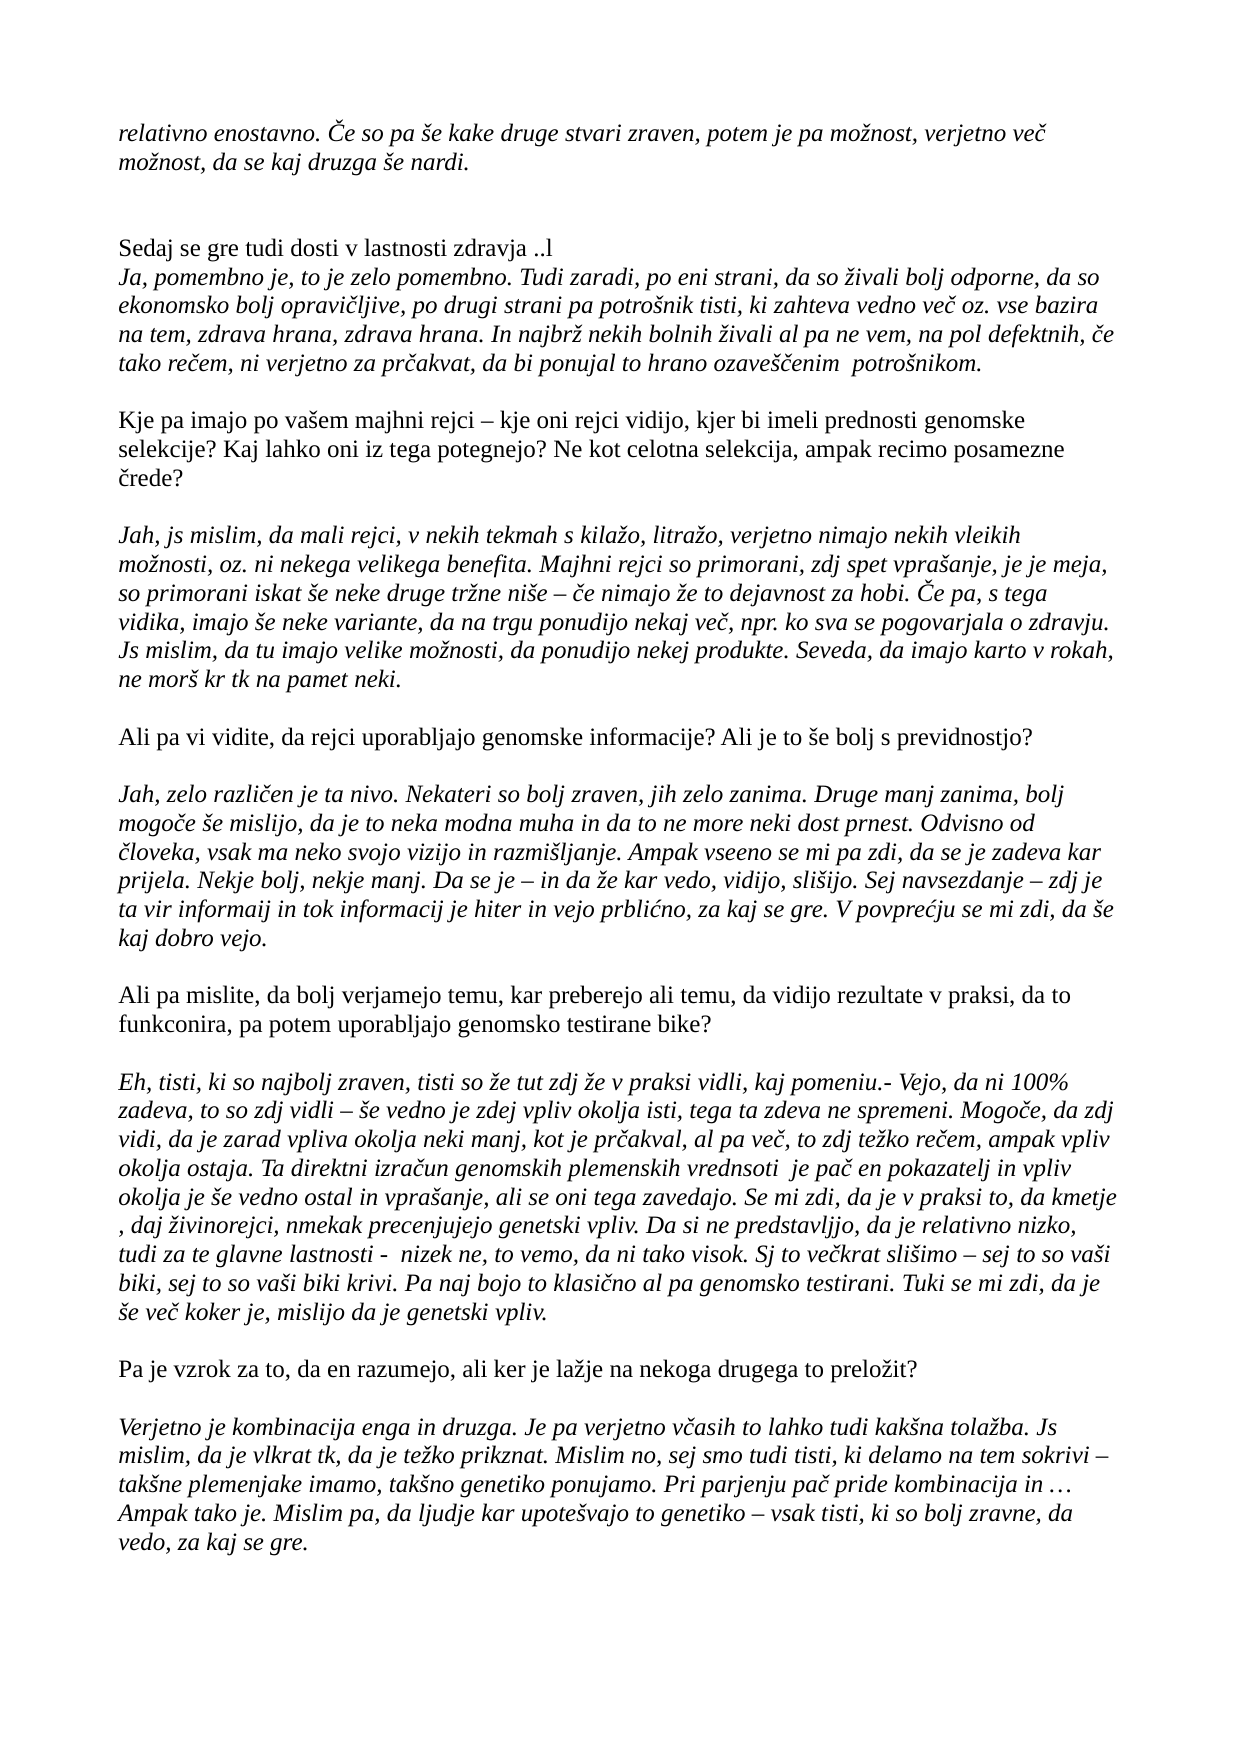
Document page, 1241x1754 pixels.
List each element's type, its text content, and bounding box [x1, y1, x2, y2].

text Pa je vzrok za to, da en razumejo, ali ker je lažje na nekoga drugega to preložit? [118, 1354, 1122, 1383]
text Sedaj se gre tudi dosti v lastnosti zdravja ..l [118, 233, 1122, 262]
text relativno enostavno. Če so pa še kake druge stvari zraven, potem je pa možnost, verjetno več možnost, da se kaj druzga še nardi. [118, 118, 1122, 176]
text Jah, js mislim, da mali rejci, v nekih tekmah s kilažo, litražo, verjetno nimajo nekih vleikih možnosti, oz. ni nekega velikega benefita. Majhni rejci so primorani, zdj spet vprašanje, je je meja, so primorani iskat še neke druge tržne niše – če nimajo že to dejavnost za hobi. Če pa, s tega vidika, imajo še neke variante, da na trgu ponudijo nekaj več, npr. ko sva se pogovarjala o zdravju. Js mislim, da tu imajo velike možnosti, da ponudijo nekej produkte. Seveda, da imajo karto v rokah, ne morš kr tk na pamet neki. [118, 521, 1122, 693]
text Ali pa vi vidite, da rejci uporabljajo genomske informacije? Ali je to še bolj s previdnostjo? [118, 722, 1122, 751]
text Eh, tisti, ki so najbolj zraven, tisti so že tut zdj že v praksi vidli, kaj pomeniu.- Vejo, da ni 100% zadeva, to so zdj vidli – še vedno je zdej vpliv okolja isti, tega ta zdeva ne spremeni. Mogoče, da zdj vidi, da je zarad vpliva okolja neki manj, kot je prčakval, al pa več, to zdj težko rečem, ampak vpliv okolja ostaja. Ta direktni izračun genomskih plemenskih vrednsoti je pač en pokazatelj in vpliv okolja je še vedno ostal in vprašanje, ali se oni tega zavedajo. Se mi zdi, da je v praksi to, da kmetje , daj živinorejci, nmekak precenjujejo genetski vpliv. Da si ne predstavljjo, da je relativno nizko, tudi za te glavne lastnosti - nizek ne, to vemo, da ni tako visok. Sj to večkrat slišimo – sej to so vaši biki, sej to so vaši biki krivi. Pa naj bojo to klasično al pa genomsko testirani. Tuki se mi zdi, da je še več koker je, mislijo da je genetski vpliv. [118, 1067, 1122, 1326]
text Ali pa mislite, da bolj verjamejo temu, kar preberejo ali temu, da vidijo rezultate v praksi, da to funkconira, pa potem uporabljajo genomsko testirane bike? [118, 981, 1122, 1038]
text Jah, zelo različen je ta nivo. Nekateri so bolj zraven, jih zelo zanima. Druge manj zanima, bolj mogoče še mislijo, da je to neka modna muha in da to ne more neki dost prnest. Odvisno od človeka, vsak ma neko svojo vizijo in razmišljanje. Ampak vseeno se mi pa zdi, da se je zadeva kar prijela. Nekje bolj, nekje manj. Da se je – in da že kar vedo, vidijo, slišijo. Sej navsezdanje – zdj je ta vir informaij in tok informacij je hiter in vejo prblićno, za kaj se gre. V povprećju se mi zdi, da še kaj dobro vejo. [118, 779, 1122, 952]
text Verjetno je kombinacija enga in druzga. Je pa verjetno včasih to lahko tudi kakšna tolažba. Js mislim, da je vlkrat tk, da je težko prikznat. Mislim no, sej smo tudi tisti, ki delamo na tem sokrivi – takšne plemenjake imamo, takšno genetiko ponujamo. Pri parjenju pač pride kombinacija in … Ampak tako je. Mislim pa, da ljudje kar upotešvajo to genetiko – vsak tisti, ki so bolj zravne, da vedo, za kaj se gre. [118, 1412, 1122, 1556]
text Ja, pomembno je, to je zelo pomembno. Tudi zaradi, po eni strani, da so živali bolj odporne, da so ekonomsko bolj opravičljive, po drugi strani pa potrošnik tisti, ki zahteva vedno več oz. vse bazira na tem, zdrava hrana, zdrava hrana. In najbrž nekih bolnih živali al pa ne vem, na pol defektnih, če tako rečem, ni verjetno za prčakvat, da bi ponujal to hrano ozaveščenim potrošnikom. [118, 262, 1122, 377]
text Kje pa imajo po vašem majhni rejci – kje oni rejci vidijo, kjer bi imeli prednosti genomske selekcije? Kaj lahko oni iz tega potegnejo? Ne kot celotna selekcija, ampak recimo posamezne črede? [118, 406, 1122, 492]
